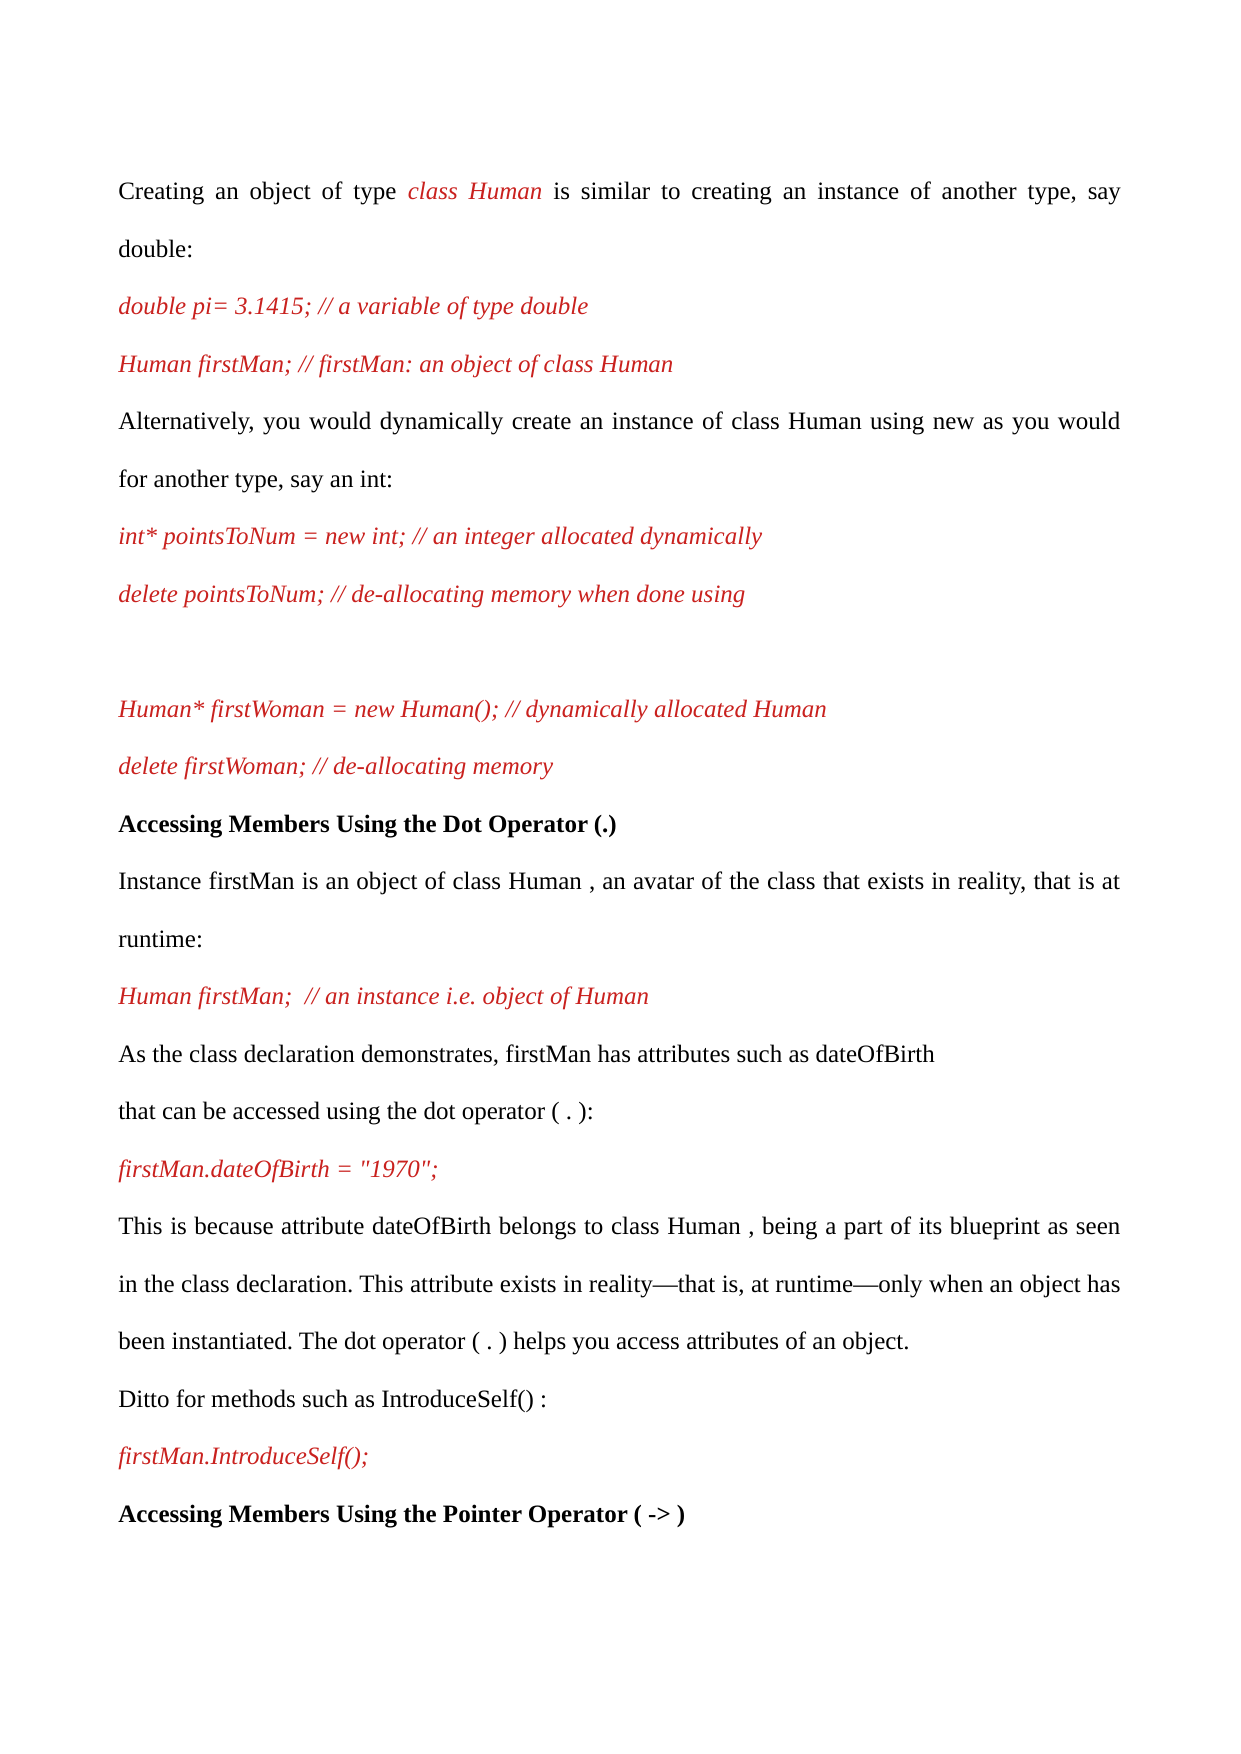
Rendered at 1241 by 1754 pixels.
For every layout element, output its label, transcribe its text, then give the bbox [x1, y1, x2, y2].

text Accessing Members Using the Pointer Operator ( -> ) [118, 1499, 1122, 1528]
text Human* firstWoman = new Human(); // dynamically allocated Human [118, 694, 1122, 723]
text delete pointsToNum; // de-allocating memory when done using [118, 579, 1122, 608]
text Accessing Members Using the Dot Operator (.) [118, 809, 1122, 838]
text Human firstMan; // an instance i.e. object of Human [118, 981, 1122, 1010]
text Alternatively, you would dynamically create an instance of class Human using new as you would for another type, say an int: [118, 406, 1122, 493]
text delete firstWoman; // de-allocating memory [118, 751, 1122, 780]
text firstMan.dateOfBirth = "1970"; [118, 1154, 1122, 1183]
text As the class declaration demonstrates, firstMan has attributes such as dateOfBirth [118, 1039, 1122, 1068]
text This is because attribute dateOfBirth belongs to class Human , being a part of its blueprint as seen in the class declaration. This attribute exists in reality—that is, at runtime—only when an object has been instantiated. The dot operator ( . ) helps you access attributes of an object. [118, 1211, 1122, 1355]
text Human firstMan; // firstMan: an object of class Human [118, 349, 1122, 378]
text firstMan.IntroduceSelf(); [118, 1441, 1122, 1470]
text Ditto for methods such as IntroduceSelf() : [118, 1384, 1122, 1413]
text that can be accessed using the dot operator ( . ): [118, 1096, 1122, 1125]
text Instance firstMan is an object of class Human , an avatar of the class that exists in reality, that is at runtime: [118, 866, 1122, 953]
text Creating an object of type class Human is similar to creating an instance of another type, say double: [118, 176, 1122, 263]
text int* pointsToNum = new int; // an integer allocated dynamically [118, 521, 1122, 550]
text double pi= 3.1415; // a variable of type double [118, 291, 1122, 320]
